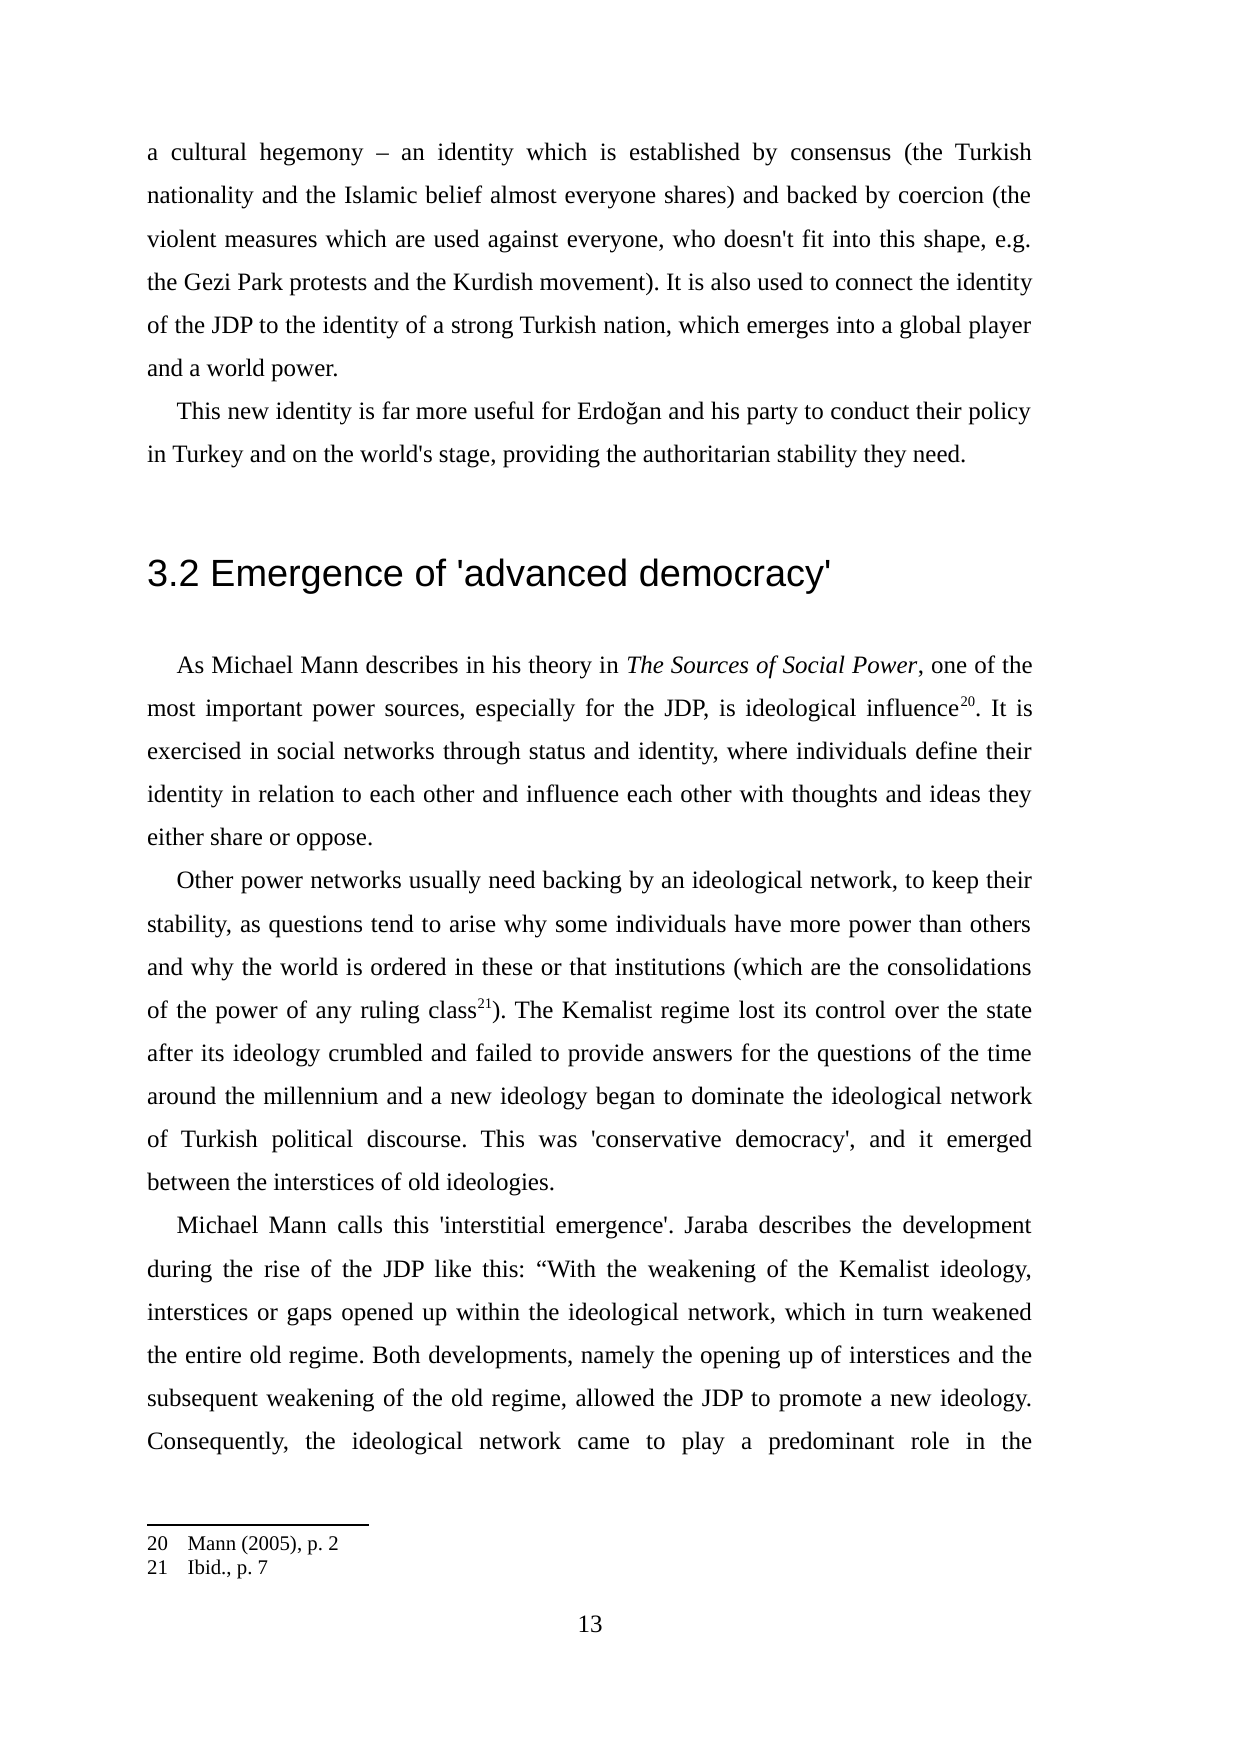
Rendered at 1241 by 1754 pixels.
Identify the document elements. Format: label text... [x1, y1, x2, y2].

subtitle 3.2 Emergence of 'advanced democracy' [147, 551, 1033, 594]
text Michael Mann calls this 'interstitial emergence'. Jaraba describes the development during the rise of the JDP like this: “With the weakening of the Kemalist ideology, interstices or gaps opened up within the ideological network, which in turn weakened the entire old regime. Both developments, namely the opening up of interstices and the subsequent weakening of the old regime, allowed the JDP to promote a new ideology. Consequently, the ideological network came to play a predominant role in the [147, 1211, 1033, 1455]
text As Michael Mann describes in his theory in The Sources of Social Power, one of the most important power sources, especially for the JDP, is ideological influence. It is exercised in social networks through status and identity, where individuals define their identity in relation to each other and influence each other with thoughts and ideas they either share or oppose. [147, 650, 1033, 851]
text This new identity is far more useful for Erdoğan and his party to conduct their policy in Turkey and on the world's stage, providing the authoritarian stability they need. [147, 396, 1033, 468]
text Mann (2005), p. 2 [147, 1531, 1033, 1555]
text a cultural hegemony – an identity which is established by consensus (the Turkish nationality and the Islamic belief almost everyone shares) and backed by coercion (the violent measures which are used against everyone, who doesn't fit into this shape, e.g. the Gezi Park protests and the Kurdish movement). It is also used to connect the identity of the JDP to the identity of a strong Turkish nation, which emerges into a global player and a world power. [147, 137, 1033, 382]
text Ibid., p. 7 [147, 1555, 1033, 1579]
text Other power networks usually need backing by an ideological network, to keep their stability, as questions tend to arise why some individuals have more power than others and why the world is ordered in these or that institutions (which are the consolidations of the power of any ruling class). The Kemalist regime lost its control over the state after its ideology crumbled and failed to provide answers for the questions of the time around the millennium and a new ideology began to dominate the ideological network of Turkish political discourse. This was 'conservative democracy', and it emerged between the interstices of old ideologies. [147, 866, 1033, 1196]
